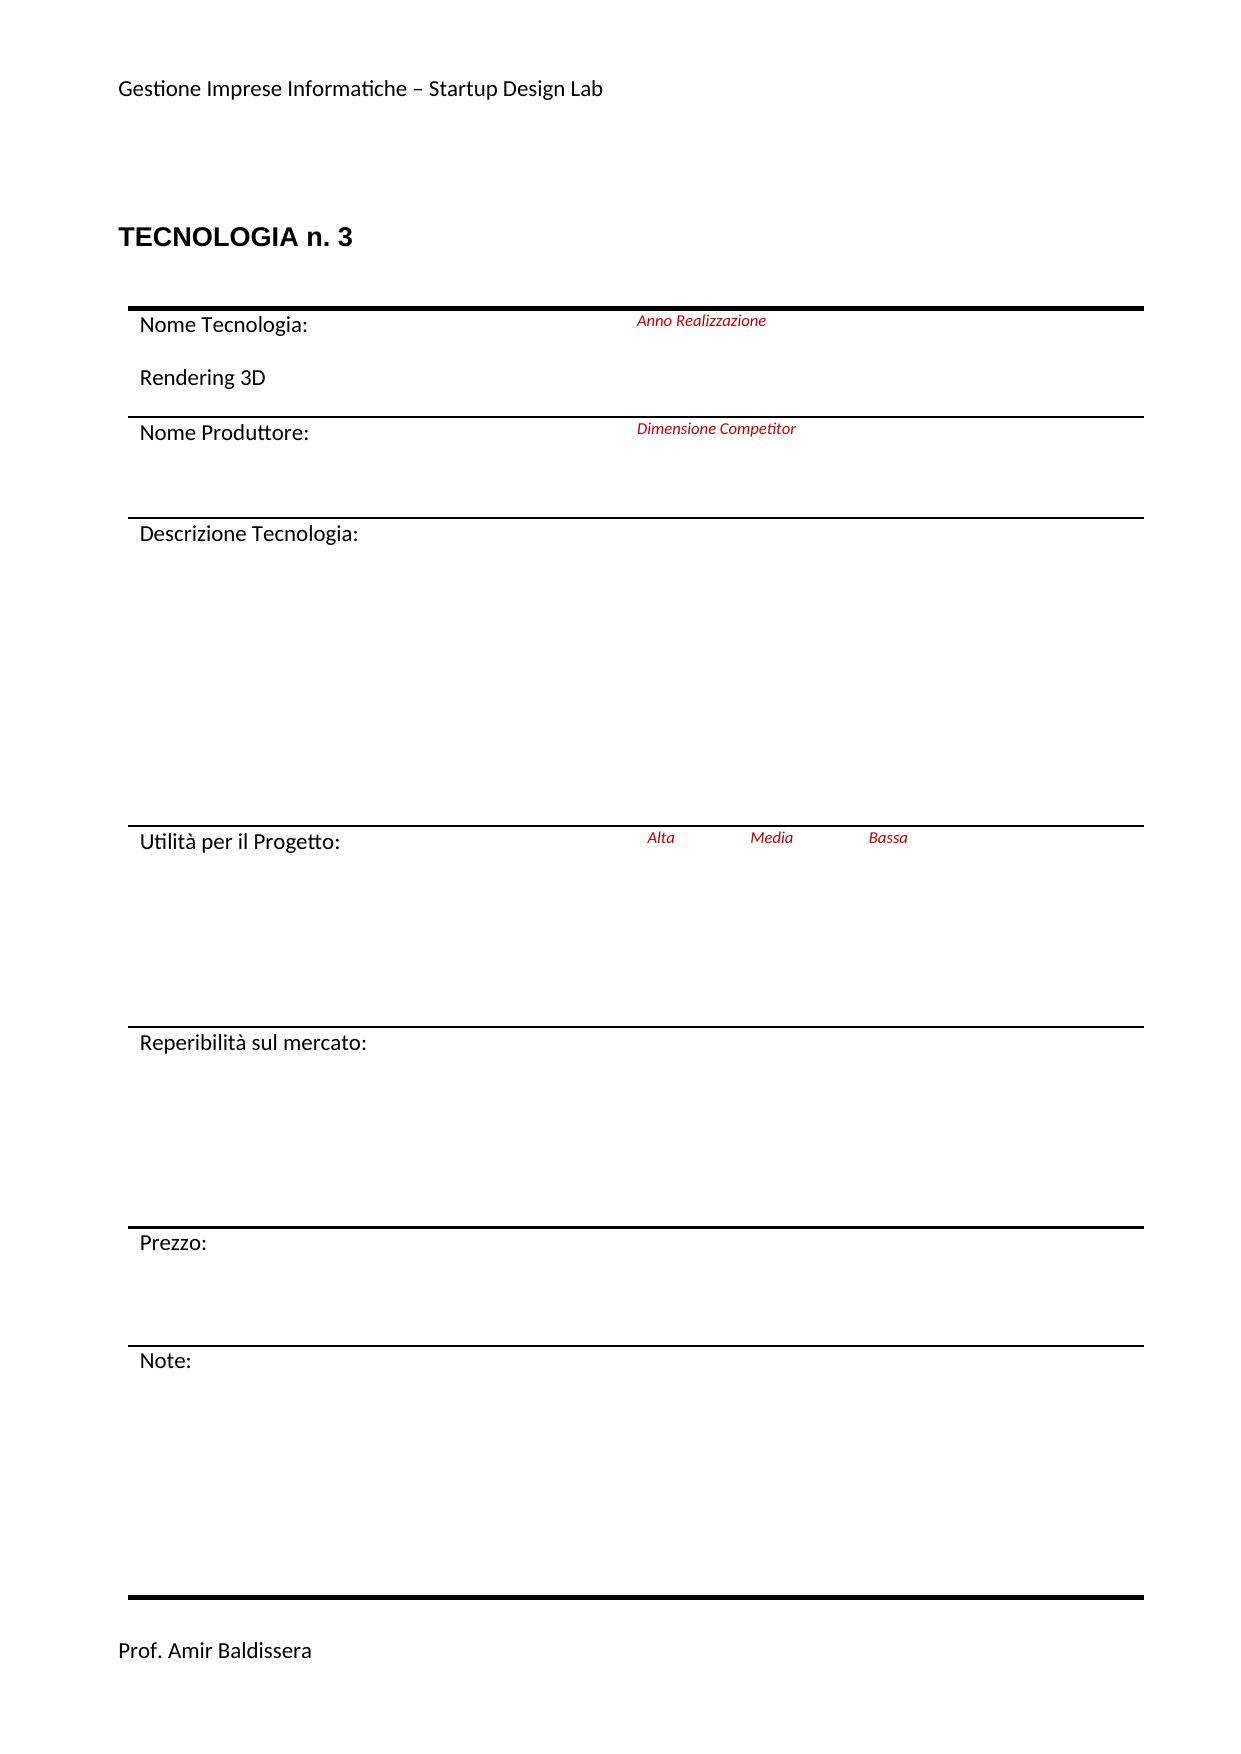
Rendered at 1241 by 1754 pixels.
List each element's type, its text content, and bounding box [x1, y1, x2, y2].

table_cell Prezzo: [128, 1229, 1144, 1344]
table_header Nome Tecnologia: Rendering 3D [128, 311, 626, 416]
table_cell Utilità per il Progetto: [128, 827, 636, 1026]
table_cell Descrizione Tecnologia: [128, 519, 1144, 825]
table_cell Note: [128, 1347, 1144, 1595]
table_cell Reperibilità sul mercato: [128, 1028, 1144, 1226]
table_cell Nome Produttore: [128, 418, 626, 517]
table_header Anno Realizzazione [626, 311, 1144, 416]
subtitle TECNOLOGIA n. 3 [118, 221, 1122, 253]
table_cell Dimensione Competitor [626, 418, 1144, 517]
table_cell Alta Media Bassa [636, 827, 1144, 1026]
